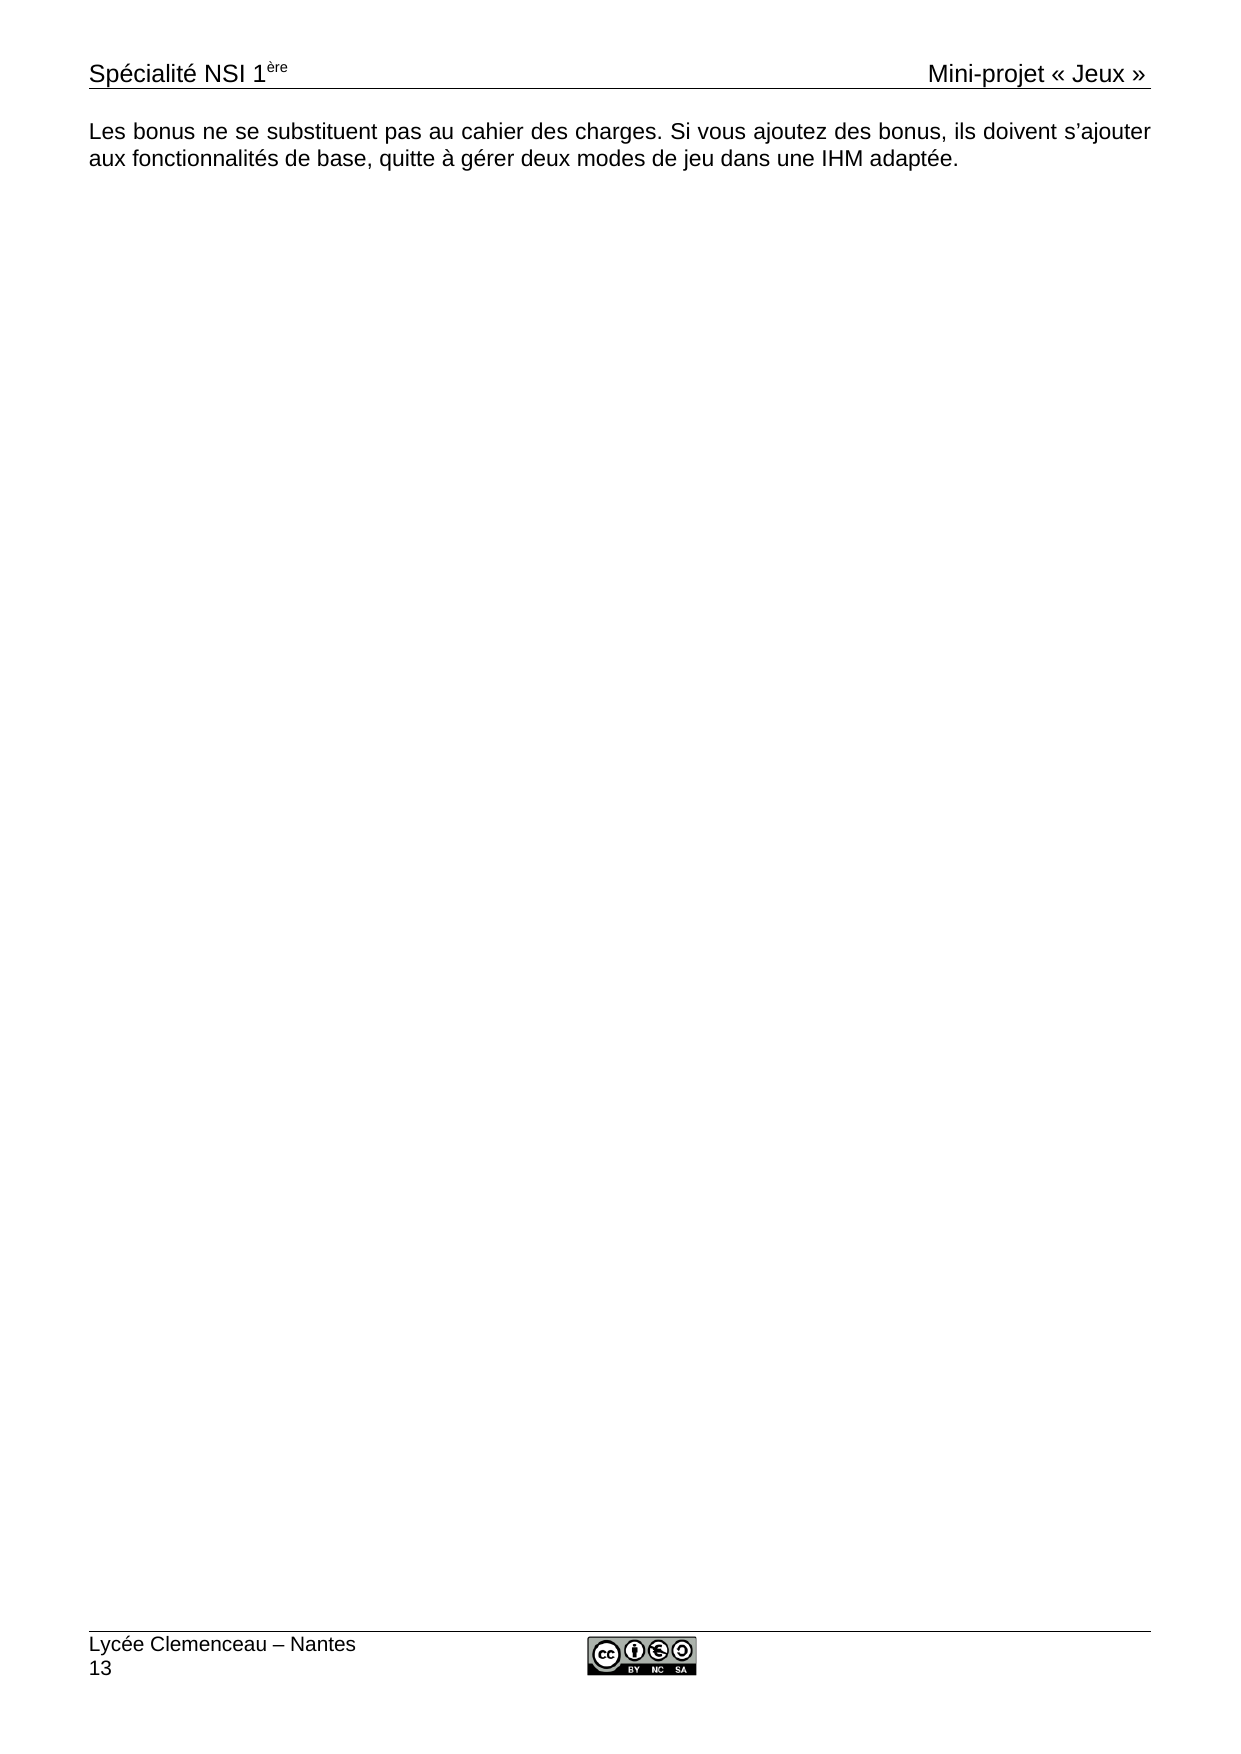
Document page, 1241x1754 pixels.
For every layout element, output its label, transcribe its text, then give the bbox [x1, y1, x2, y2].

text Les bonus ne se substituent pas au cahier des charges. Si vous ajoutez des bonus, ils doivent s’ajouter aux fonctionnalités de base, quitte à gérer deux modes de jeu dans une IHM adaptée. [89, 118, 1151, 171]
picture [586, 1635, 697, 1676]
